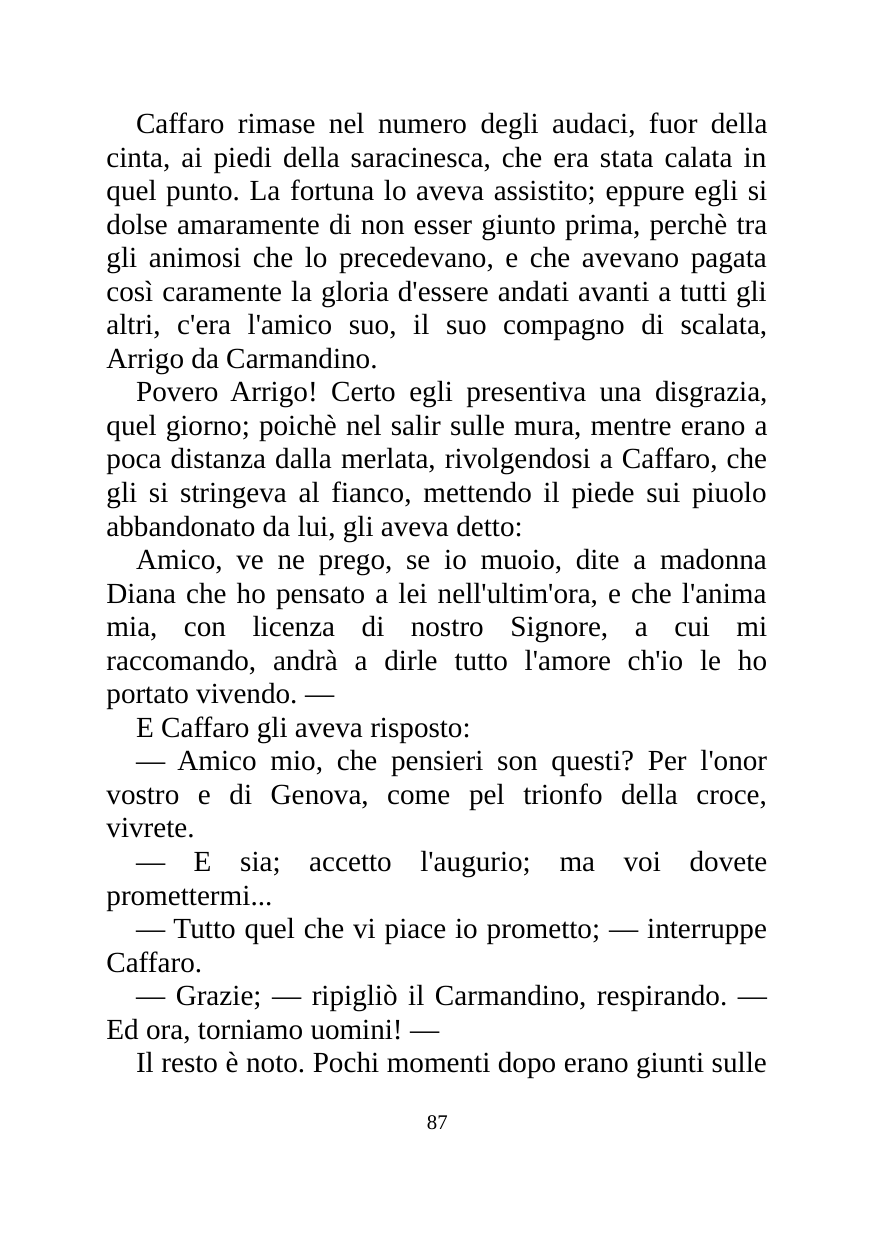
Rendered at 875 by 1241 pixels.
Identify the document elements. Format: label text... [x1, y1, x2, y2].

text — Grazie; — ripigliò il Carmandino, respirando. — Ed ora, torniamo uomini! — [106, 978, 768, 1045]
text Amico, ve ne prego, se io muoio, dite a madonna Diana che ho pensato a lei nell'ultim'ora, e che l'anima mia, con licenza di nostro Signore, a cui mi raccomando, andrà a dirle tutto l'amore ch'io le ho portato vivendo. — [106, 542, 768, 710]
text Caffaro rimase nel numero degli audaci, fuor della cinta, ai piedi della saracinesca, che era stata calata in quel punto. La fortuna lo aveva assistito; eppure egli si dolse amaramente di non esser giunto prima, perchè tra gli animosi che lo precedevano, e che avevano pagata così caramente la gloria d'essere andati avanti a tutti gli altri, c'era l'amico suo, il suo compagno di scalata, Arrigo da Carmandino. [106, 106, 768, 374]
text — Amico mio, che pensieri son questi? Per l'onor vostro e di Genova, come pel trionfo della croce, vivrete. [106, 743, 768, 844]
text — Tutto quel che vi piace io prometto; — interruppe Caffaro. [106, 911, 768, 978]
text — E sia; accetto l'augurio; ma voi dovete promettermi... [106, 844, 768, 911]
text E Caffaro gli aveva risposto: [106, 710, 768, 743]
text Povero Arrigo! Certo egli presentiva una disgrazia, quel giorno; poichè nel salir sulle mura, mentre erano a poca distanza dalla merlata, rivolgendosi a Caffaro, che gli si stringeva al fianco, mettendo il piede sui piuolo abbandonato da lui, gli aveva detto: [106, 374, 768, 542]
text Il resto è noto. Pochi momenti dopo erano giunti sulle [106, 1045, 768, 1079]
